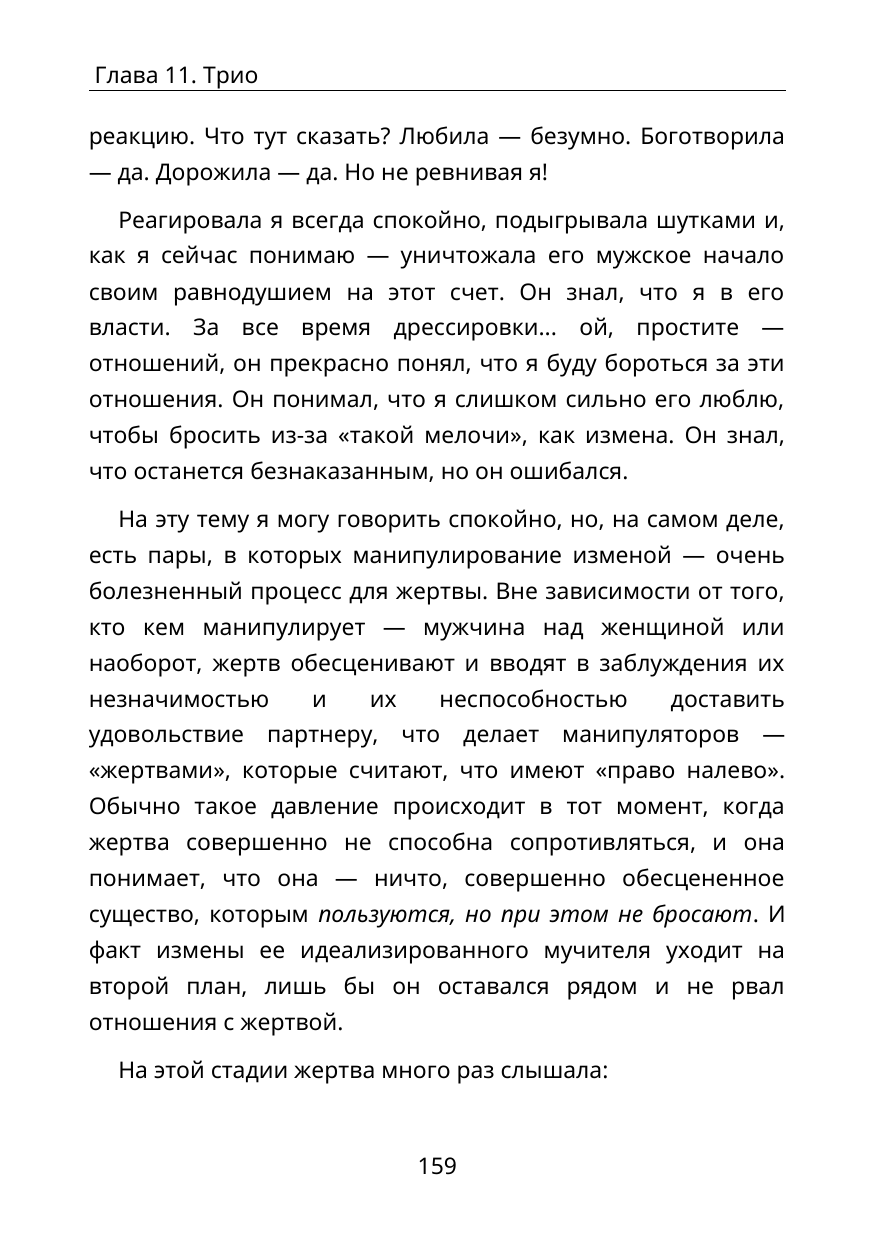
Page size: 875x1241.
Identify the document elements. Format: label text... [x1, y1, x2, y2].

text Реагировала я всегда спокойно, подыгрывала шутками и, как я сейчас понимаю — уничтожала его мужское начало своим равнодушием на этот счет. Он знал, что я в его власти. За все время дрессировки... ой, простите — отношений, он прекрасно понял, что я буду бороться за эти отношения. Он понимал, что я слишком сильно его люблю, чтобы бросить из-за «такой мелочи», как измена. Он знал, что останется безнаказанным, но он ошибался. [88, 203, 786, 486]
text На этой стадии жертва много раз слышала: [88, 1054, 786, 1085]
text реакцию. Что тут сказать? Любила — безумно. Боготворила — да. Дорожила — да. Но не ревнивая я! [88, 120, 786, 187]
text На эту тему я могу говорить спокойно, но, на самом деле, есть пары, в которых манипулирование изменой — очень болезненный процесс для жертвы. Вне зависимости от того, кто кем манипулирует — мужчина над женщиной или наоборот, жертв обесценивают и вводят в заблуждения их незначимостью и их неспособностью доставить удовольствие партнеру, что делает манипуляторов — «жертвами», которые считают, что имеют «право налево». Обычно такое давление происходит в тот момент, когда жертва совершенно не способна сопротивляться, и она понимает, что она — ничто, совершенно обесцененное существо, которым пользуются, но при этом не бросают. И факт измены ее идеализированного мучителя уходит на второй план, лишь бы он оставался рядом и не рвал отношения с жертвой. [88, 503, 786, 1037]
